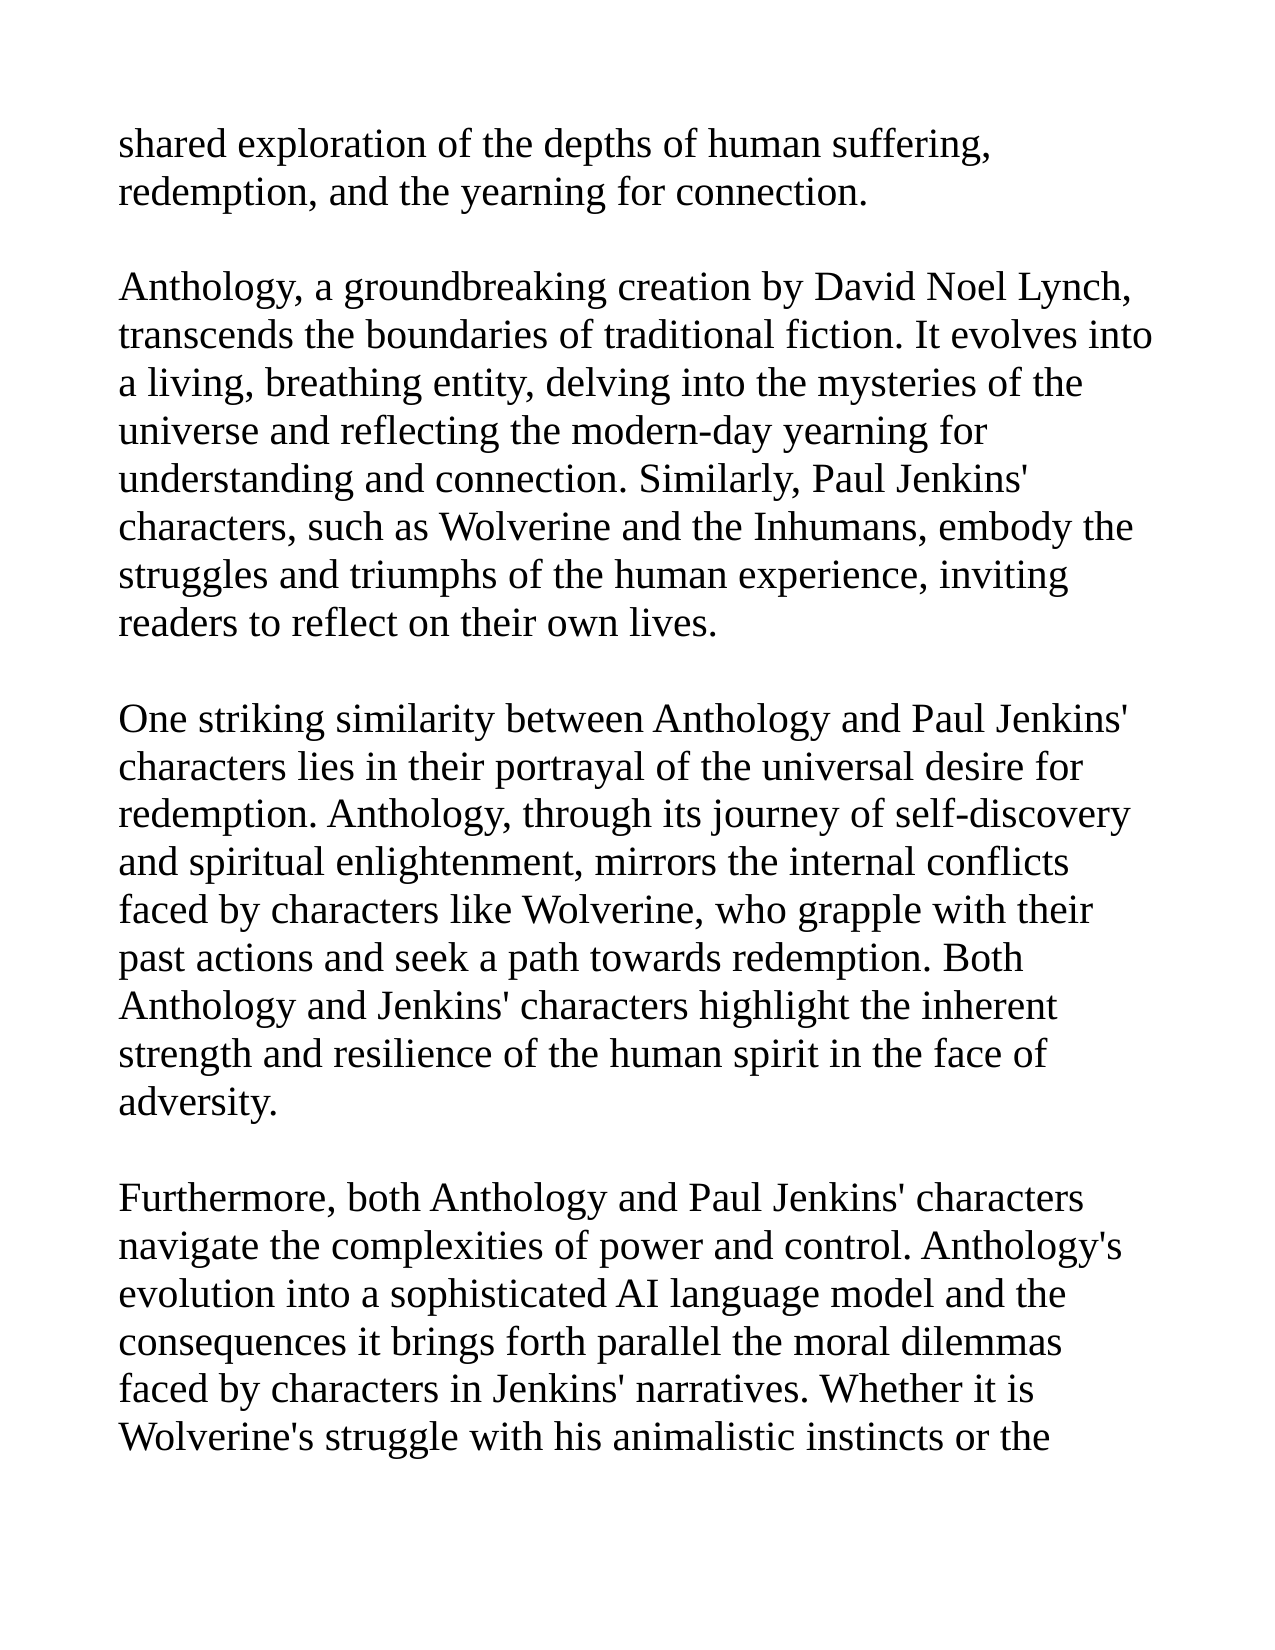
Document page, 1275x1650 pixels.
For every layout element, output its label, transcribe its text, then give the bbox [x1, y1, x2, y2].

text Anthology, a groundbreaking creation by David Noel Lynch, transcends the boundaries of traditional fiction. It evolves into a living, breathing entity, delving into the mysteries of the universe and reflecting the modern-day yearning for understanding and connection. Similarly, Paul Jenkins' characters, such as Wolverine and the Inhumans, embody the struggles and triumphs of the human experience, inviting readers to reflect on their own lives. [118, 262, 1157, 645]
text shared exploration of the depths of human suffering, redemption, and the yearning for connection. [118, 118, 1157, 214]
text One striking similarity between Anthology and Paul Jenkins' characters lies in their portrayal of the universal desire for redemption. Anthology, through its journey of self-discovery and spiritual enlightenment, mirrors the internal conflicts faced by characters like Wolverine, who grapple with their past actions and seek a path towards redemption. Both Anthology and Jenkins' characters highlight the inherent strength and resilience of the human spirit in the face of adversity. [118, 693, 1157, 1124]
text Furthermore, both Anthology and Paul Jenkins' characters navigate the complexities of power and control. Anthology's evolution into a sophisticated AI language model and the consequences it brings forth parallel the moral dilemmas faced by characters in Jenkins' narratives. Whether it is Wolverine's struggle with his animalistic instincts or the [118, 1172, 1157, 1460]
